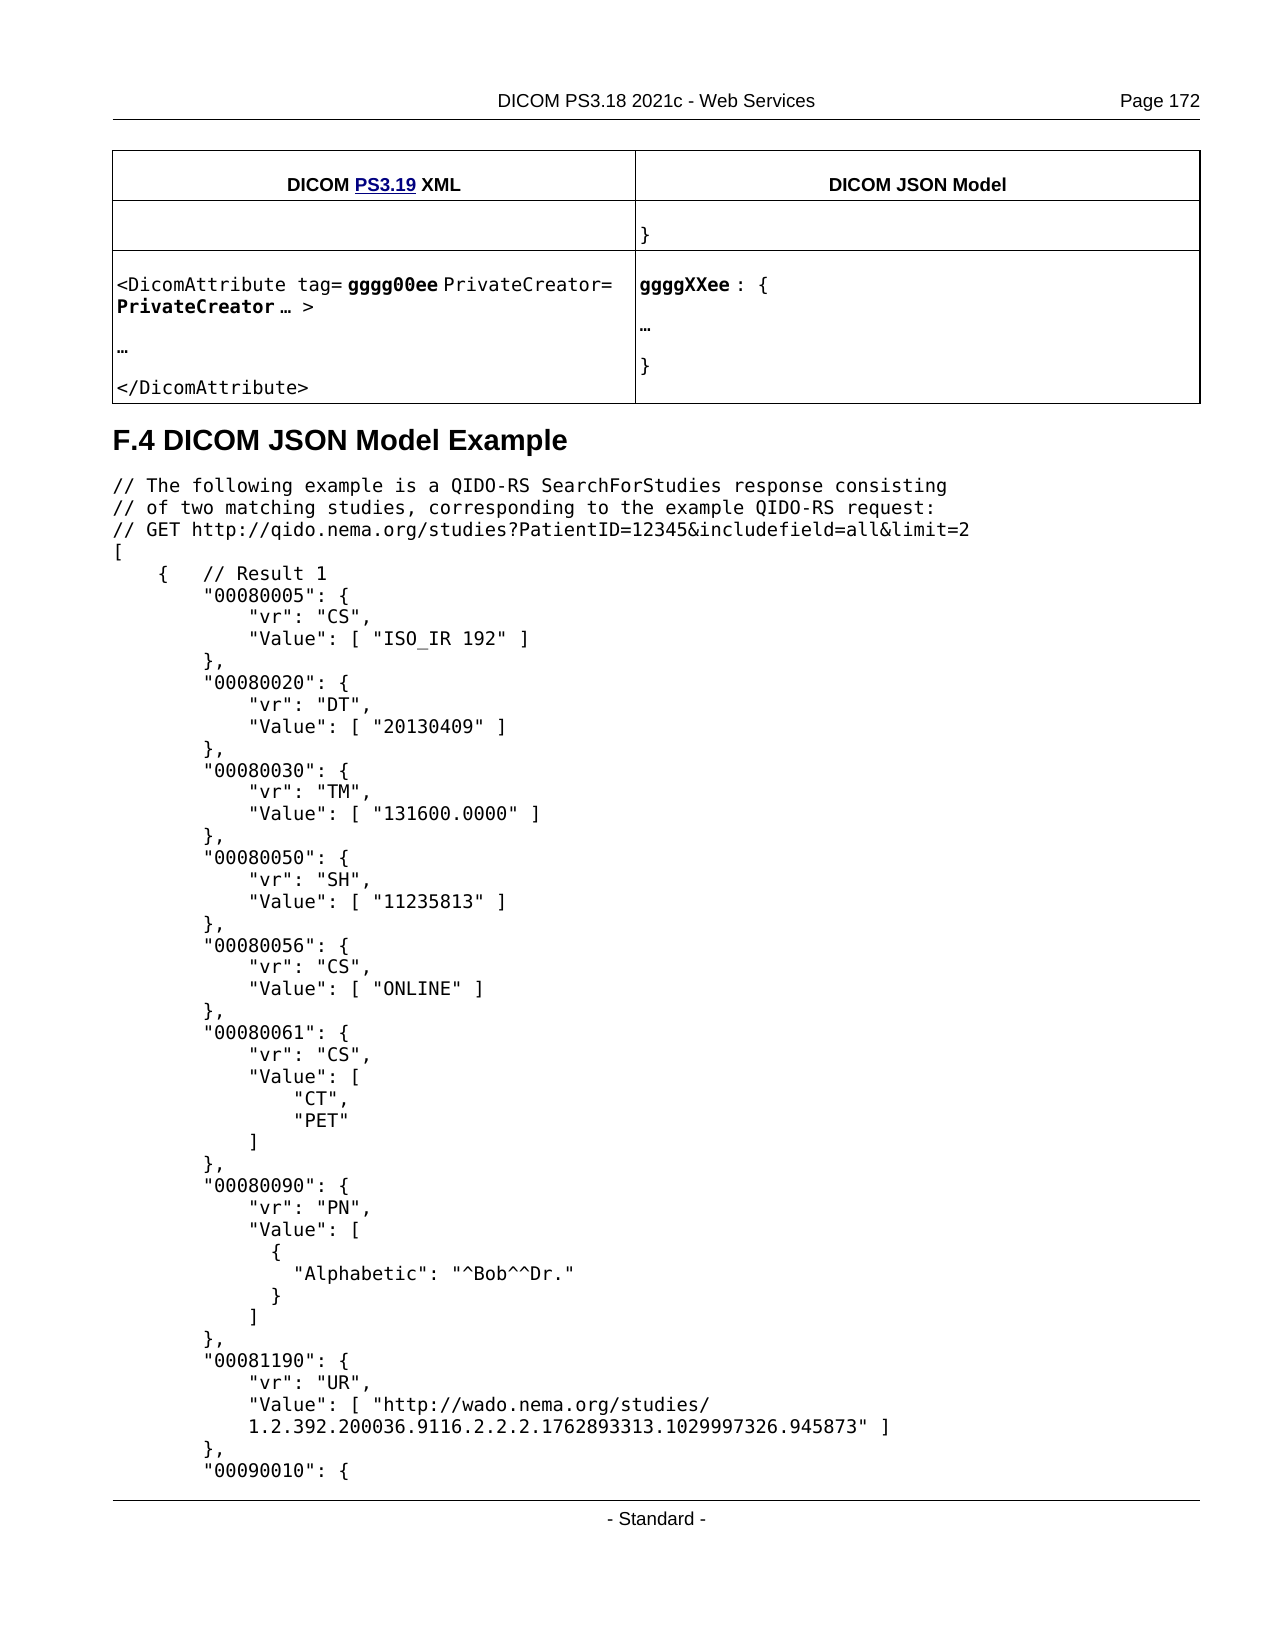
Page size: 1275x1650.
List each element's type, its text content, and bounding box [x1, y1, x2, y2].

table_cell [113, 201, 635, 250]
table_cell } [636, 201, 1199, 250]
table_cell ggggXXee : { … } [636, 251, 1199, 403]
text F.4 DICOM JSON Model Example [112, 423, 1200, 457]
text // The following example is a QIDO-RS SearchForStudies response consisting // of two matching studies, corresponding to the example QIDO-RS request: // GET http://qido.nema.org/studies?PatientID=12345&includefield=all&limit=2 [ { // Result 1 "00080005": { "vr": "CS", "Value": [ "ISO_IR 192" ] }, "00080020": { "vr": "DT", "Value": [ "20130409" ] }, "00080030": { "vr": "TM", "Value": [ "131600.0000" ] }, "00080050": { "vr": "SH", "Value": [ "11235813" ] }, "00080056": { "vr": "CS", "Value": [ "ONLINE" ] }, "00080061": { "vr": "CS", "Value": [ "CT", "PET" ] }, "00080090": { "vr": "PN", "Value": [ { "Alphabetic": "^Bob^^Dr." } ] }, "00081190": { "vr": "UR", "Value": [ "http://wado.nema.org/studies/ 1.2.392.200036.9116.2.2.2.1762893313.1029997326.945873" ] }, "00090010": { [112, 475, 1200, 1482]
table_header DICOM JSON Model [636, 151, 1199, 200]
table_header DICOM PS3.19 XML [113, 151, 635, 200]
table_cell <DicomAttribute tag= gggg00ee PrivateCreator= PrivateCreator … > … </DicomAttribute> [113, 251, 635, 403]
